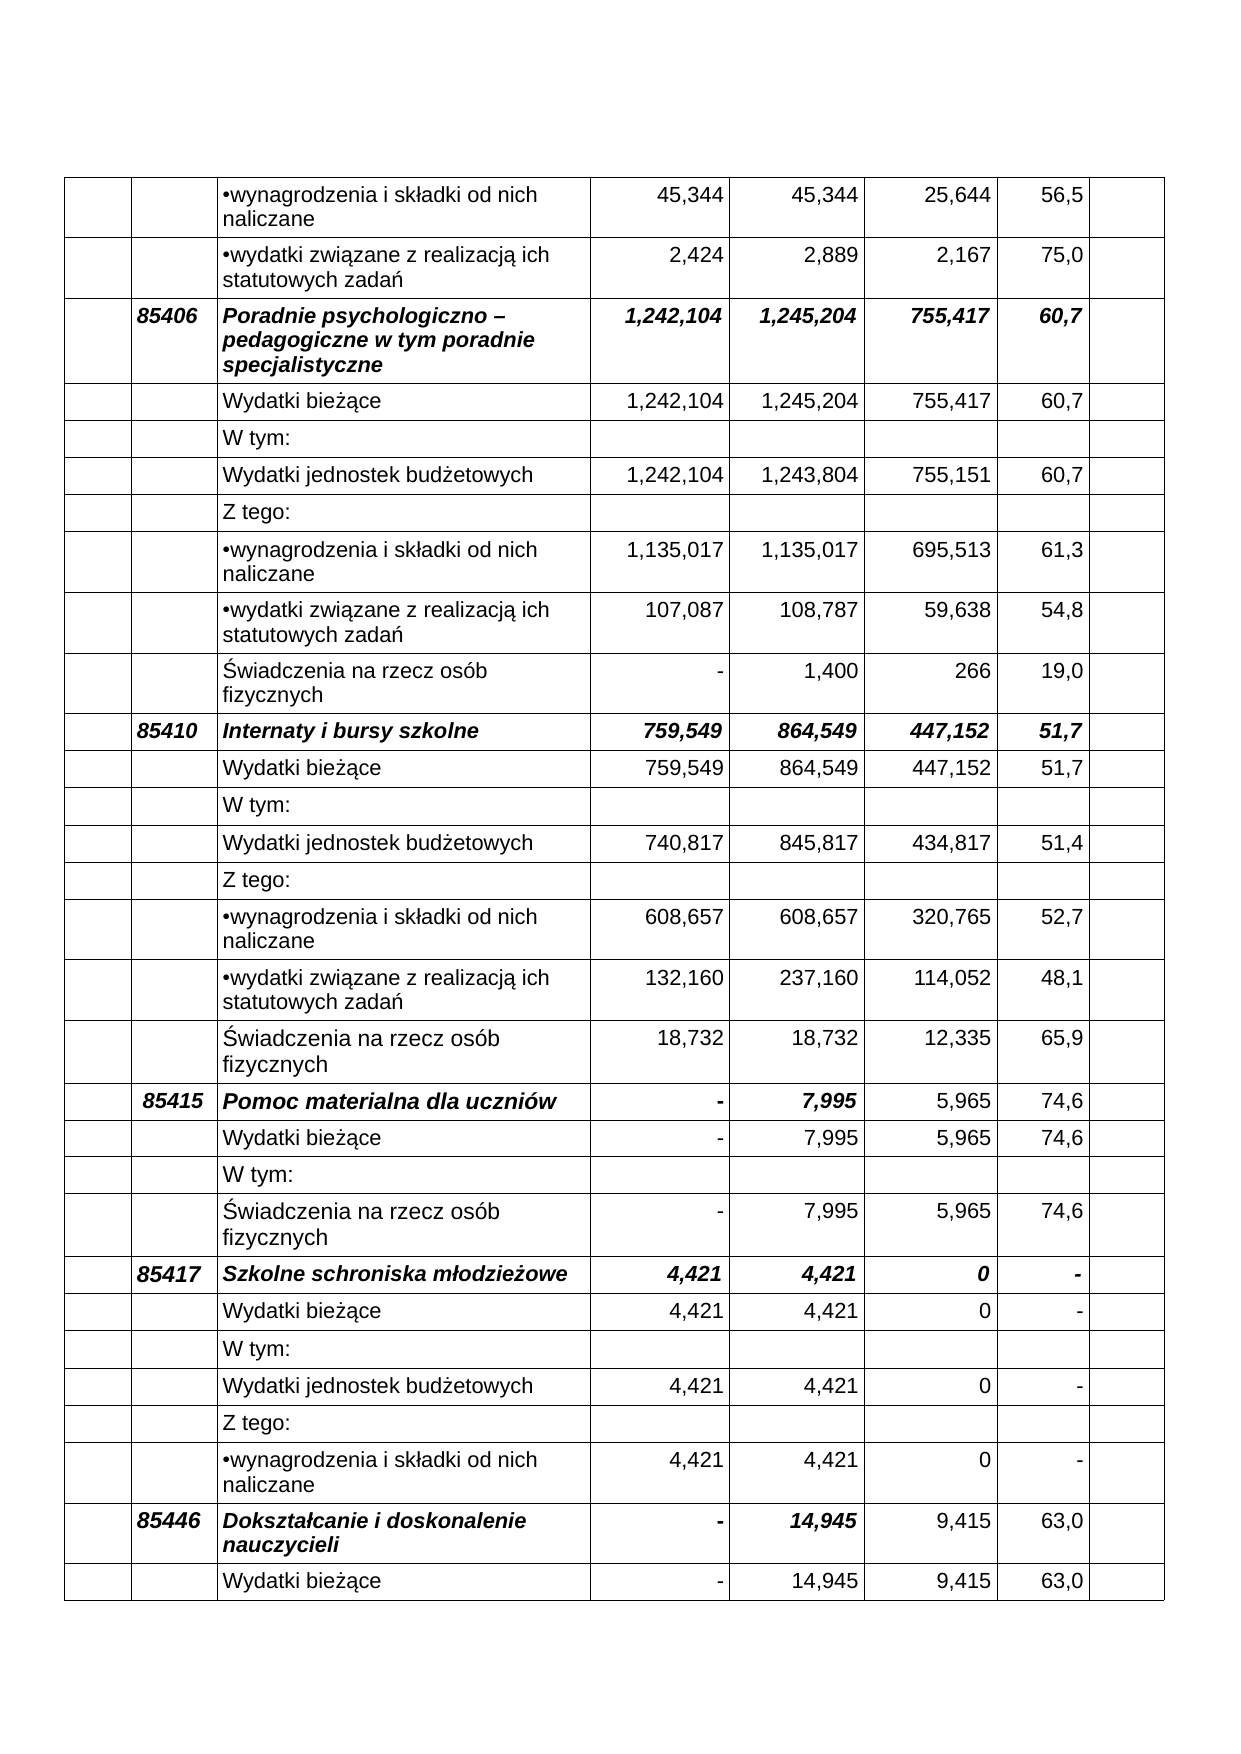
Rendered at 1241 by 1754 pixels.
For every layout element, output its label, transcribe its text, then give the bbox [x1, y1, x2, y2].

table_cell [865, 421, 997, 457]
table_cell [1090, 1157, 1164, 1193]
table_cell 4 421 [730, 1257, 864, 1293]
table_cell [865, 495, 997, 531]
table_cell [65, 1406, 131, 1442]
table_cell [1090, 1257, 1164, 1293]
table_cell [65, 788, 131, 824]
table_cell 1 243 804 [730, 458, 864, 494]
table_cell 52,7 [998, 900, 1089, 959]
table_cell [1090, 238, 1164, 298]
table_cell [1090, 654, 1164, 713]
table_cell - [998, 1369, 1089, 1405]
table_cell Poradnie psychologiczno – pedagogiczne w tym poradnie specjalistyczne [218, 299, 590, 383]
table_cell 755 417 [865, 384, 997, 420]
table_cell 5 965 [865, 1194, 997, 1256]
table_cell 74,6 [998, 1084, 1089, 1120]
table_cell 1 245 204 [730, 299, 864, 383]
table_cell [998, 863, 1089, 899]
table_cell [65, 532, 131, 592]
table_cell 1 242 104 [591, 299, 729, 383]
table_cell 4 421 [730, 1294, 864, 1330]
table_cell - [591, 1084, 729, 1120]
table_cell [1090, 178, 1164, 237]
table_cell [132, 421, 217, 457]
table_cell 48,1 [998, 960, 1089, 1020]
table_cell [132, 654, 217, 713]
table_cell Z tego: [218, 1406, 590, 1442]
table_cell [1090, 532, 1164, 592]
table_cell [132, 788, 217, 824]
table_cell [132, 238, 217, 298]
table_cell - [591, 1564, 729, 1600]
table_cell [65, 495, 131, 531]
table_cell [132, 900, 217, 959]
table_cell [1090, 1121, 1164, 1156]
table_cell 63,0 [998, 1504, 1089, 1563]
table_cell 608 657 [591, 900, 729, 959]
table_cell [591, 1406, 729, 1442]
table_cell [132, 458, 217, 494]
table_cell 45 344 [591, 178, 729, 237]
table_cell 0 [865, 1369, 997, 1405]
table_cell [998, 495, 1089, 531]
table_cell 1 135 017 [591, 532, 729, 592]
table_cell 45 344 [730, 178, 864, 237]
table_cell [132, 384, 217, 420]
table_cell wynagrodzenia i składki od nich naliczane [218, 178, 590, 237]
table_cell [1090, 751, 1164, 787]
table_cell 1 245 204 [730, 384, 864, 420]
table_cell [1090, 960, 1164, 1020]
table_cell 755 417 [865, 299, 997, 383]
table_cell 60,7 [998, 299, 1089, 383]
table_cell 695 513 [865, 532, 997, 592]
table_cell [730, 495, 864, 531]
table_cell [65, 900, 131, 959]
table_cell [132, 826, 217, 862]
table_cell [591, 1331, 729, 1367]
table_cell [65, 1331, 131, 1367]
table_cell wydatki związane z realizacją ich statutowych zadań [218, 238, 590, 298]
table_cell 108 787 [730, 593, 864, 652]
table_cell 60,7 [998, 458, 1089, 494]
table_cell [730, 1406, 864, 1442]
table_cell [132, 1121, 217, 1156]
table_cell 2 889 [730, 238, 864, 298]
table_cell W tym: [218, 788, 590, 824]
table_cell 2 167 [865, 238, 997, 298]
table_cell [1090, 788, 1164, 824]
table_cell 0 [865, 1443, 997, 1502]
table_cell Świadczenia na rzecz osób fizycznych [218, 1021, 590, 1083]
table_cell [1090, 1084, 1164, 1120]
table_cell Z tego: [218, 863, 590, 899]
table_cell 14 945 [730, 1504, 864, 1563]
table_cell [998, 788, 1089, 824]
table_cell 18 732 [591, 1021, 729, 1083]
table_cell [132, 1194, 217, 1256]
table_cell [1090, 1294, 1164, 1330]
table_cell [65, 593, 131, 652]
table_cell [132, 1021, 217, 1083]
table_cell 7 995 [730, 1121, 864, 1156]
table_cell [1090, 384, 1164, 420]
table_cell [65, 1564, 131, 1600]
table_cell [865, 788, 997, 824]
table_cell 1 242 104 [591, 458, 729, 494]
table_cell 864 549 [730, 751, 864, 787]
table_cell [730, 1331, 864, 1367]
table_cell [730, 1157, 864, 1193]
table_cell 4 421 [730, 1369, 864, 1405]
table_cell 51,7 [998, 751, 1089, 787]
table_cell [65, 960, 131, 1020]
table_cell [65, 299, 131, 383]
table_cell 9 415 [865, 1564, 997, 1600]
table_cell [65, 1369, 131, 1405]
table_cell 4 421 [591, 1443, 729, 1502]
table_cell 74,6 [998, 1194, 1089, 1256]
table_cell [65, 826, 131, 862]
table_cell 4 421 [591, 1294, 729, 1330]
table_cell [865, 863, 997, 899]
table_cell 61,3 [998, 532, 1089, 592]
table_cell [1090, 1369, 1164, 1405]
table_cell [65, 863, 131, 899]
table_cell 18 732 [730, 1021, 864, 1083]
table_cell 59 638 [865, 593, 997, 652]
table_cell [1090, 1194, 1164, 1256]
table_cell 19,0 [998, 654, 1089, 713]
table_cell 845 817 [730, 826, 864, 862]
table_cell - [998, 1294, 1089, 1330]
table_cell 4 421 [591, 1257, 729, 1293]
table_cell [591, 1157, 729, 1193]
table_cell 60,7 [998, 384, 1089, 420]
table_cell [1090, 1331, 1164, 1367]
table_cell 54,8 [998, 593, 1089, 652]
table_cell 12 335 [865, 1021, 997, 1083]
table_cell 2 424 [591, 238, 729, 298]
table_cell [1090, 421, 1164, 457]
table_cell 759 549 [591, 714, 729, 750]
table_cell [730, 788, 864, 824]
table_cell [865, 1331, 997, 1367]
table_cell [865, 1157, 997, 1193]
table_cell 608 657 [730, 900, 864, 959]
table_cell W tym: [218, 421, 590, 457]
table_cell Pomoc materialna dla uczniów [218, 1084, 590, 1120]
table_cell 132 160 [591, 960, 729, 1020]
table_cell [132, 1443, 217, 1502]
table_cell [591, 788, 729, 824]
table_cell 65,9 [998, 1021, 1089, 1083]
table_cell [132, 1369, 217, 1405]
table_cell 755 151 [865, 458, 997, 494]
table_cell [65, 1194, 131, 1256]
table_cell 7 995 [730, 1084, 864, 1120]
table_cell 237 160 [730, 960, 864, 1020]
table_cell [132, 532, 217, 592]
table_cell [730, 421, 864, 457]
table_cell [132, 1331, 217, 1367]
table_cell [65, 1157, 131, 1193]
table_cell [591, 863, 729, 899]
table_cell [591, 421, 729, 457]
table_cell 1 135 017 [730, 532, 864, 592]
table_cell 85415 [132, 1084, 217, 1120]
table_cell 51,4 [998, 826, 1089, 862]
table_cell 4 421 [730, 1443, 864, 1502]
table_cell [1090, 1406, 1164, 1442]
table_cell - [591, 654, 729, 713]
table_cell [132, 751, 217, 787]
table_cell [132, 863, 217, 899]
table_cell [132, 960, 217, 1020]
table_cell [1090, 1443, 1164, 1502]
table_cell wydatki związane z realizacją ich statutowych zadań [218, 960, 590, 1020]
table_cell [65, 384, 131, 420]
table_cell Wydatki bieżące [218, 1121, 590, 1156]
table_cell [998, 1406, 1089, 1442]
table_cell [65, 1504, 131, 1563]
table_cell [1090, 458, 1164, 494]
table_cell [1090, 1021, 1164, 1083]
table_cell [1090, 299, 1164, 383]
table_cell [1090, 593, 1164, 652]
table_cell W tym: [218, 1331, 590, 1367]
table_cell Wydatki jednostek budżetowych [218, 826, 590, 862]
table_cell Szkolne schroniska młodzieżowe [218, 1257, 590, 1293]
table_cell [132, 495, 217, 531]
table_cell 0 [865, 1257, 997, 1293]
table_cell 5 965 [865, 1121, 997, 1156]
table_cell [65, 1443, 131, 1502]
table_cell 107 087 [591, 593, 729, 652]
table_cell [1090, 1504, 1164, 1563]
table_cell W tym: [218, 1157, 590, 1193]
table_cell [1090, 1564, 1164, 1600]
table_cell - [591, 1194, 729, 1256]
table_cell 266 [865, 654, 997, 713]
table_cell Dokształcanie i doskonalenie nauczycieli [218, 1504, 590, 1563]
table_cell 7 995 [730, 1194, 864, 1256]
table_cell 85410 [132, 714, 217, 750]
table_cell - [998, 1443, 1089, 1502]
table_cell 85417 [132, 1257, 217, 1293]
table_cell [132, 593, 217, 652]
table_cell [65, 751, 131, 787]
table_cell [998, 1331, 1089, 1367]
table_cell [132, 1406, 217, 1442]
table_cell 51,7 [998, 714, 1089, 750]
table_cell [1090, 826, 1164, 862]
table_cell 320 765 [865, 900, 997, 959]
table_cell 75,0 [998, 238, 1089, 298]
table_cell [65, 1084, 131, 1120]
table_cell 4 421 [591, 1369, 729, 1405]
table_cell 5 965 [865, 1084, 997, 1120]
table_cell [65, 654, 131, 713]
table_cell [65, 238, 131, 298]
table_cell 759 549 [591, 751, 729, 787]
table_cell 1 242 104 [591, 384, 729, 420]
table_cell [998, 1157, 1089, 1193]
table_cell wynagrodzenia i składki od nich naliczane [218, 532, 590, 592]
table_cell Wydatki bieżące [218, 1294, 590, 1330]
table_cell 447 152 [865, 751, 997, 787]
table_cell [65, 714, 131, 750]
table_cell - [591, 1504, 729, 1563]
table_cell - [998, 1257, 1089, 1293]
table_cell [132, 178, 217, 237]
table_cell - [591, 1121, 729, 1156]
table_cell [1090, 714, 1164, 750]
table_cell [998, 421, 1089, 457]
table_cell 9 415 [865, 1504, 997, 1563]
table_cell 447 152 [865, 714, 997, 750]
table_cell Wydatki jednostek budżetowych [218, 1369, 590, 1405]
table_cell [1090, 900, 1164, 959]
table_cell [132, 1564, 217, 1600]
table_cell Wydatki bieżące [218, 751, 590, 787]
table_cell [1090, 495, 1164, 531]
table_cell [132, 1157, 217, 1193]
table_cell [865, 1406, 997, 1442]
table_cell wydatki związane z realizacją ich statutowych zadań [218, 593, 590, 652]
table_cell [591, 495, 729, 531]
table_cell 63,0 [998, 1564, 1089, 1600]
table_cell 85446 [132, 1504, 217, 1563]
table_cell [65, 1021, 131, 1083]
table_cell Świadczenia na rzecz osób fizycznych [218, 654, 590, 713]
table_cell Wydatki bieżące [218, 384, 590, 420]
table_cell Internaty i bursy szkolne [218, 714, 590, 750]
table_cell [65, 458, 131, 494]
table_cell Wydatki bieżące [218, 1564, 590, 1600]
table_cell [132, 1294, 217, 1330]
table_cell 74,6 [998, 1121, 1089, 1156]
table_cell [65, 178, 131, 237]
table_cell 25 644 [865, 178, 997, 237]
table_cell 1 400 [730, 654, 864, 713]
table_cell 85406 [132, 299, 217, 383]
table_cell Świadczenia na rzecz osób fizycznych [218, 1194, 590, 1256]
table_cell [65, 1257, 131, 1293]
table_cell 114 052 [865, 960, 997, 1020]
table_cell wynagrodzenia i składki od nich naliczane [218, 900, 590, 959]
table_cell wynagrodzenia i składki od nich naliczane [218, 1443, 590, 1502]
table_cell [65, 1294, 131, 1330]
table_cell 434 817 [865, 826, 997, 862]
table_cell Wydatki jednostek budżetowych [218, 458, 590, 494]
table_cell [65, 1121, 131, 1156]
table_cell 864 549 [730, 714, 864, 750]
table_cell Z tego: [218, 495, 590, 531]
table_cell 740 817 [591, 826, 729, 862]
table_cell 14 945 [730, 1564, 864, 1600]
table_cell [65, 421, 131, 457]
table_cell [1090, 863, 1164, 899]
table_cell [730, 863, 864, 899]
table_cell 56,5 [998, 178, 1089, 237]
table_cell 0 [865, 1294, 997, 1330]
